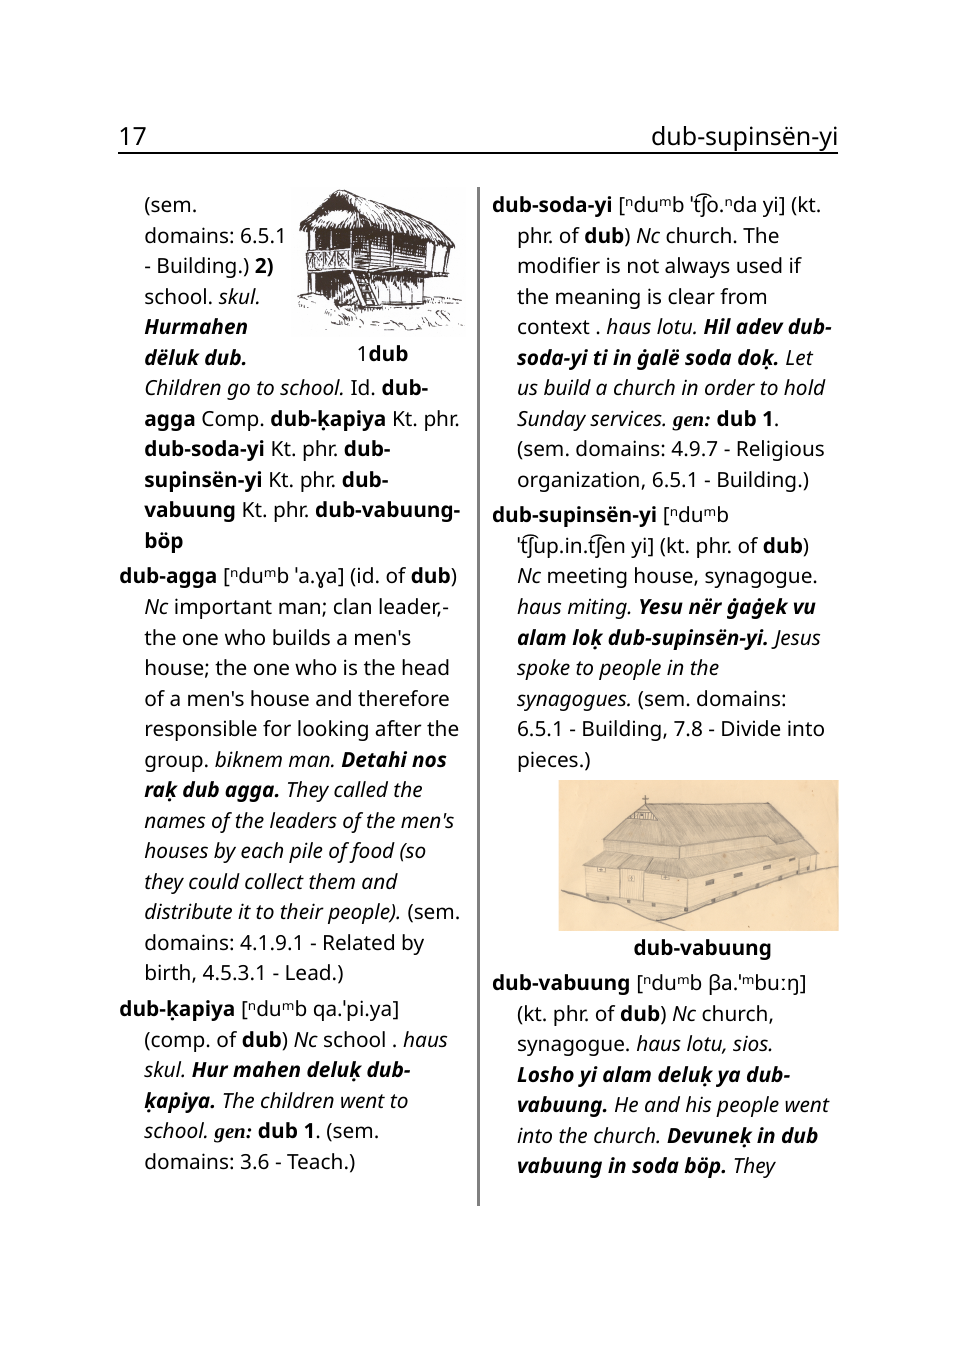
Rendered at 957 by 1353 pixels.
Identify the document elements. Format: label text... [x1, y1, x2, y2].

picture [290, 187, 466, 337]
text dub-vabuung [568, 931, 837, 965]
text dub-supinsën-yi [ⁿduᵐb ˈt͡ʃup.in.t͡ʃen yi] (kt. phr. of dub) Nc meeting house, synagogue. haus miting. Yesu nër ġaġek vu alam loḳ dub-supinsën-yi. Jesus spoke to people in the synagogues. (sem. domains: 6.5.1 - Building, 7.8 - Divide into pieces.) [492, 497, 837, 777]
text dub-ḳapiya [ⁿduᵐb qa.ˈpi.ya] (comp. of dub) Nc school . haus skul. Hur mahen deluḳ dub-ḳapiya. The children went to school. gen: dub 1. (sem. domains: 3.6 - Teach.) [119, 991, 465, 1179]
picture [558, 780, 839, 931]
text dub-agga [ⁿduᵐb ˈa.ɣa] (id. of dub) Nc important man; clan leader,-the one who builds a men's house; the one who is the head of a men's house and therefore responsible for looking after the group. biknem man. Detahi nos raḳ dub agga. They called the names of the leaders of the men's houses by each pile of food (so they could collect them and distribute it to their people). (sem. domains: 4.1.9.1 - Related by birth, 4.5.3.1 - Lead.) [119, 558, 465, 991]
text dub-vabuung [ⁿduᵐb βa.ˈᵐbuːŋ] (kt. phr. of dub) Nc church, synagogue. haus lotu, sios. Losho yi alam deluḳ ya dub-vabuung. He and his people went into the church. Devuneḳ in dub vabuung in soda böp. They [492, 777, 837, 1184]
text (sem. domains: 6.5.1 - Building.) 2) school. skul. Hurmahen dëluk dub. Children go to school. Id. dub-agga Comp. dub-ḳapiya Kt. phr. dub-soda-yi Kt. phr. dub-supinsën-yi Kt. phr. dub-vabuung Kt. phr. dub-vabuung-böp [119, 188, 465, 558]
text 1dub [300, 337, 465, 372]
text dub-soda-yi [ⁿduᵐb ˈt͡ʃo.ⁿda yi] (kt. phr. of dub) Nc church. The modifier is not always used if the meaning is clear from context . haus lotu. Hil adev dub-soda-yi ti in ġalë soda doḳ. Let us build a church in order to hold Sunday services. gen: dub 1. (sem. domains: 4.9.7 - Religious organization, 6.5.1 - Building.) [492, 188, 837, 497]
